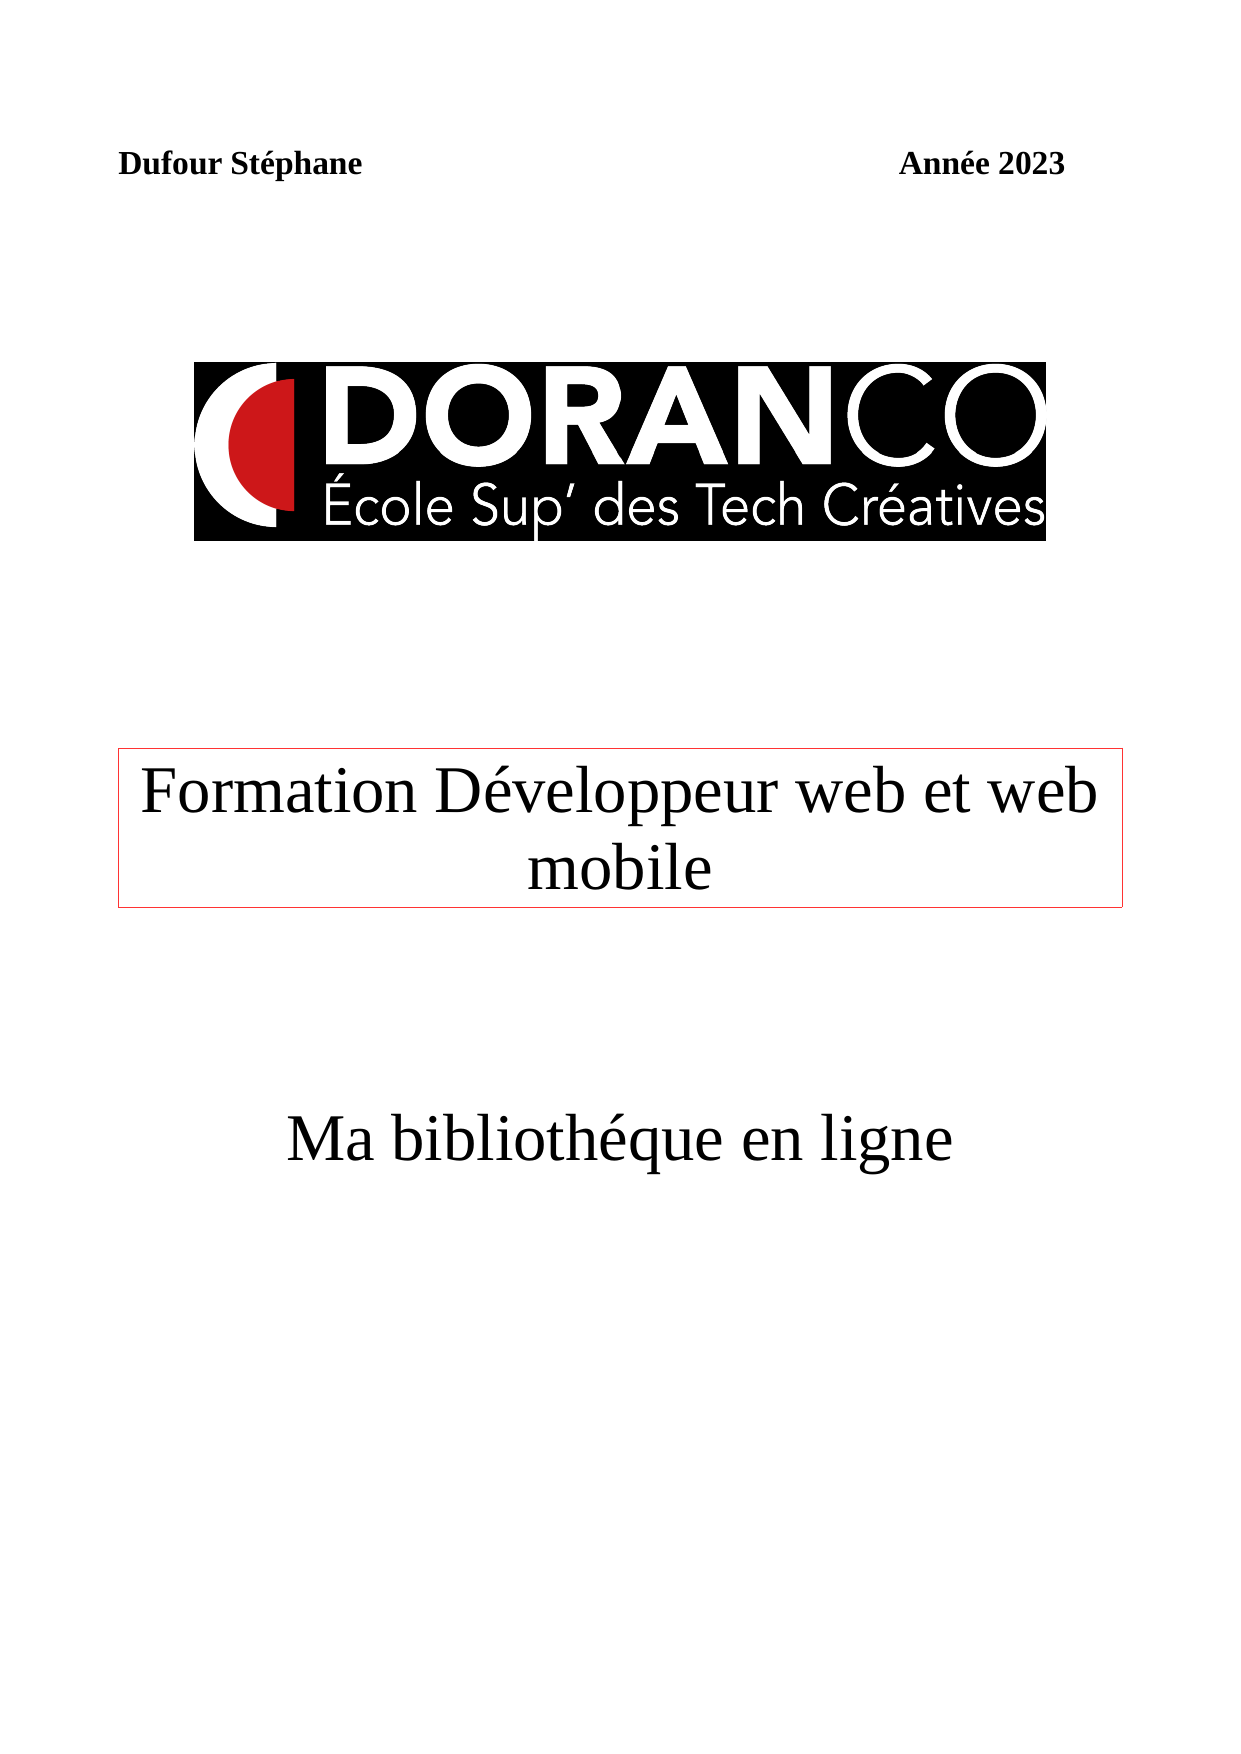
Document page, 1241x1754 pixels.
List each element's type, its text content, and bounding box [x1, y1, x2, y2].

text Formation Développeur web et web mobile [119, 749, 1122, 907]
text Ma bibliothéque en ligne [118, 1098, 1122, 1174]
subtitle Dufour Stéphane Année 2023 [118, 143, 1122, 182]
picture [194, 362, 1047, 542]
